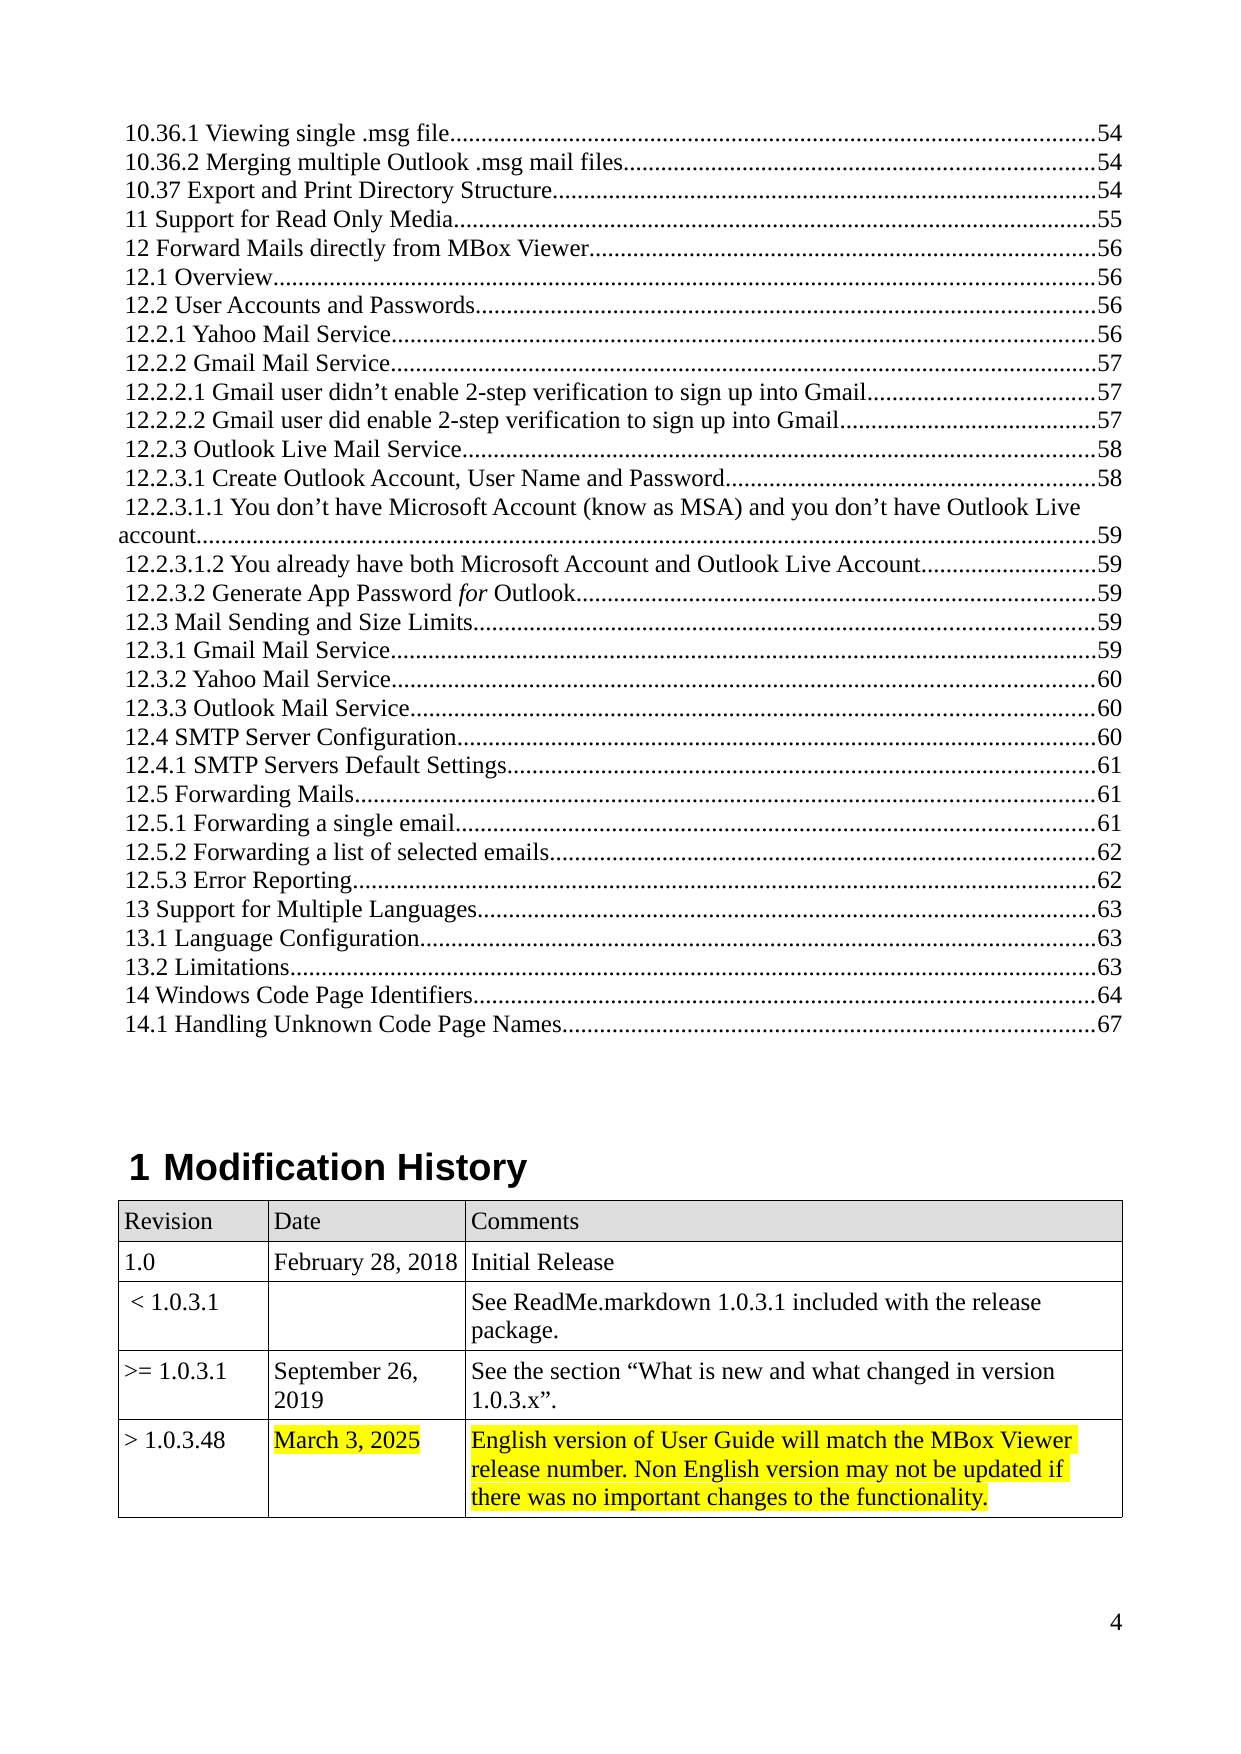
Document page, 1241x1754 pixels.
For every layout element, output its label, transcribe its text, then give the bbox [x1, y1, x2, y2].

table_cell See ReadMe.markdown 1.0.3.1 included with the release package. [466, 1282, 1122, 1350]
text 12.5.2 Forwarding a list of selected emails 62 [118, 837, 1122, 866]
table_cell September 26, 2019 [269, 1351, 465, 1419]
table_cell Initial Release [466, 1242, 1122, 1281]
text 13.1 Language Configuration 63 [118, 923, 1122, 952]
text 12.2.3.1 Create Outlook Account, User Name and Password 58 [118, 463, 1122, 492]
text 12.2.1 Yahoo Mail Service 56 [118, 319, 1122, 348]
table_header Date [269, 1201, 465, 1241]
text 12.2.2.2 Gmail user did enable 2-step verification to sign up into Gmail 57 [118, 406, 1122, 434]
text 12 Forward Mails directly from MBox Viewer 56 [118, 233, 1122, 262]
text 13 Support for Multiple Languages 63 [118, 894, 1122, 923]
text 12.2.3 Outlook Live Mail Service 58 [118, 434, 1122, 463]
text 12.5 Forwarding Mails 61 [118, 779, 1122, 808]
table_cell [269, 1282, 465, 1350]
table_cell < 1.0.3.1 [119, 1282, 268, 1350]
text 12.4 SMTP Server Configuration 60 [118, 722, 1122, 751]
text 12.3.3 Outlook Mail Service 60 [118, 693, 1122, 722]
text 13.2 Limitations 63 [118, 952, 1122, 981]
table_cell English version of User Guide will match the MBox Viewer release number. Non English version may not be updated if there was no important changes to the functionality. [466, 1420, 1122, 1517]
text 12.2.2 Gmail Mail Service 57 [118, 348, 1122, 377]
text 12.2.3.1.1 You don’t have Microsoft Account (know as MSA) and you don’t have Outlook Live account 59 [118, 492, 1122, 549]
text 12.2.2.1 Gmail user didn’t enable 2-step verification to sign up into Gmail 57 [118, 377, 1122, 406]
text 12.5.1 Forwarding a single email 61 [118, 808, 1122, 837]
table_header Comments [466, 1201, 1122, 1241]
text 14 Windows Code Page Identifiers 64 [118, 981, 1122, 1009]
text 12.3 Mail Sending and Size Limits 59 [118, 607, 1122, 636]
text 12.2.3.2 Generate App Password for Outlook 59 [118, 578, 1122, 607]
table_cell > 1.0.3.48 [119, 1420, 268, 1517]
table_cell >= 1.0.3.1 [119, 1351, 268, 1419]
text 12.1 Overview 56 [118, 262, 1122, 291]
text 10.36.1 Viewing single .msg file 54 [118, 118, 1122, 147]
text 14.1 Handling Unknown Code Page Names 67 [118, 1009, 1122, 1038]
text 12.3.1 Gmail Mail Service 59 [118, 636, 1122, 664]
text 10.36.2 Merging multiple Outlook .msg mail files 54 [118, 147, 1122, 176]
subtitle Modification History [118, 1144, 1122, 1188]
text 12.3.2 Yahoo Mail Service 60 [118, 664, 1122, 693]
table_cell See the section “What is new and what changed in version 1.0.3.x”. [466, 1351, 1122, 1419]
text 12.5.3 Error Reporting 62 [118, 866, 1122, 894]
table_cell 1.0 [119, 1242, 268, 1281]
text 10.37 Export and Print Directory Structure 54 [118, 176, 1122, 204]
text 12.2 User Accounts and Passwords 56 [118, 291, 1122, 319]
text 12.2.3.1.2 You already have both Microsoft Account and Outlook Live Account 59 [118, 549, 1122, 578]
table_cell February 28, 2018 [269, 1242, 465, 1281]
table_cell March 3, 2025 [269, 1420, 465, 1517]
text 12.4.1 SMTP Servers Default Settings 61 [118, 751, 1122, 779]
table_header Revision [119, 1201, 268, 1241]
text 11 Support for Read Only Media 55 [118, 204, 1122, 233]
